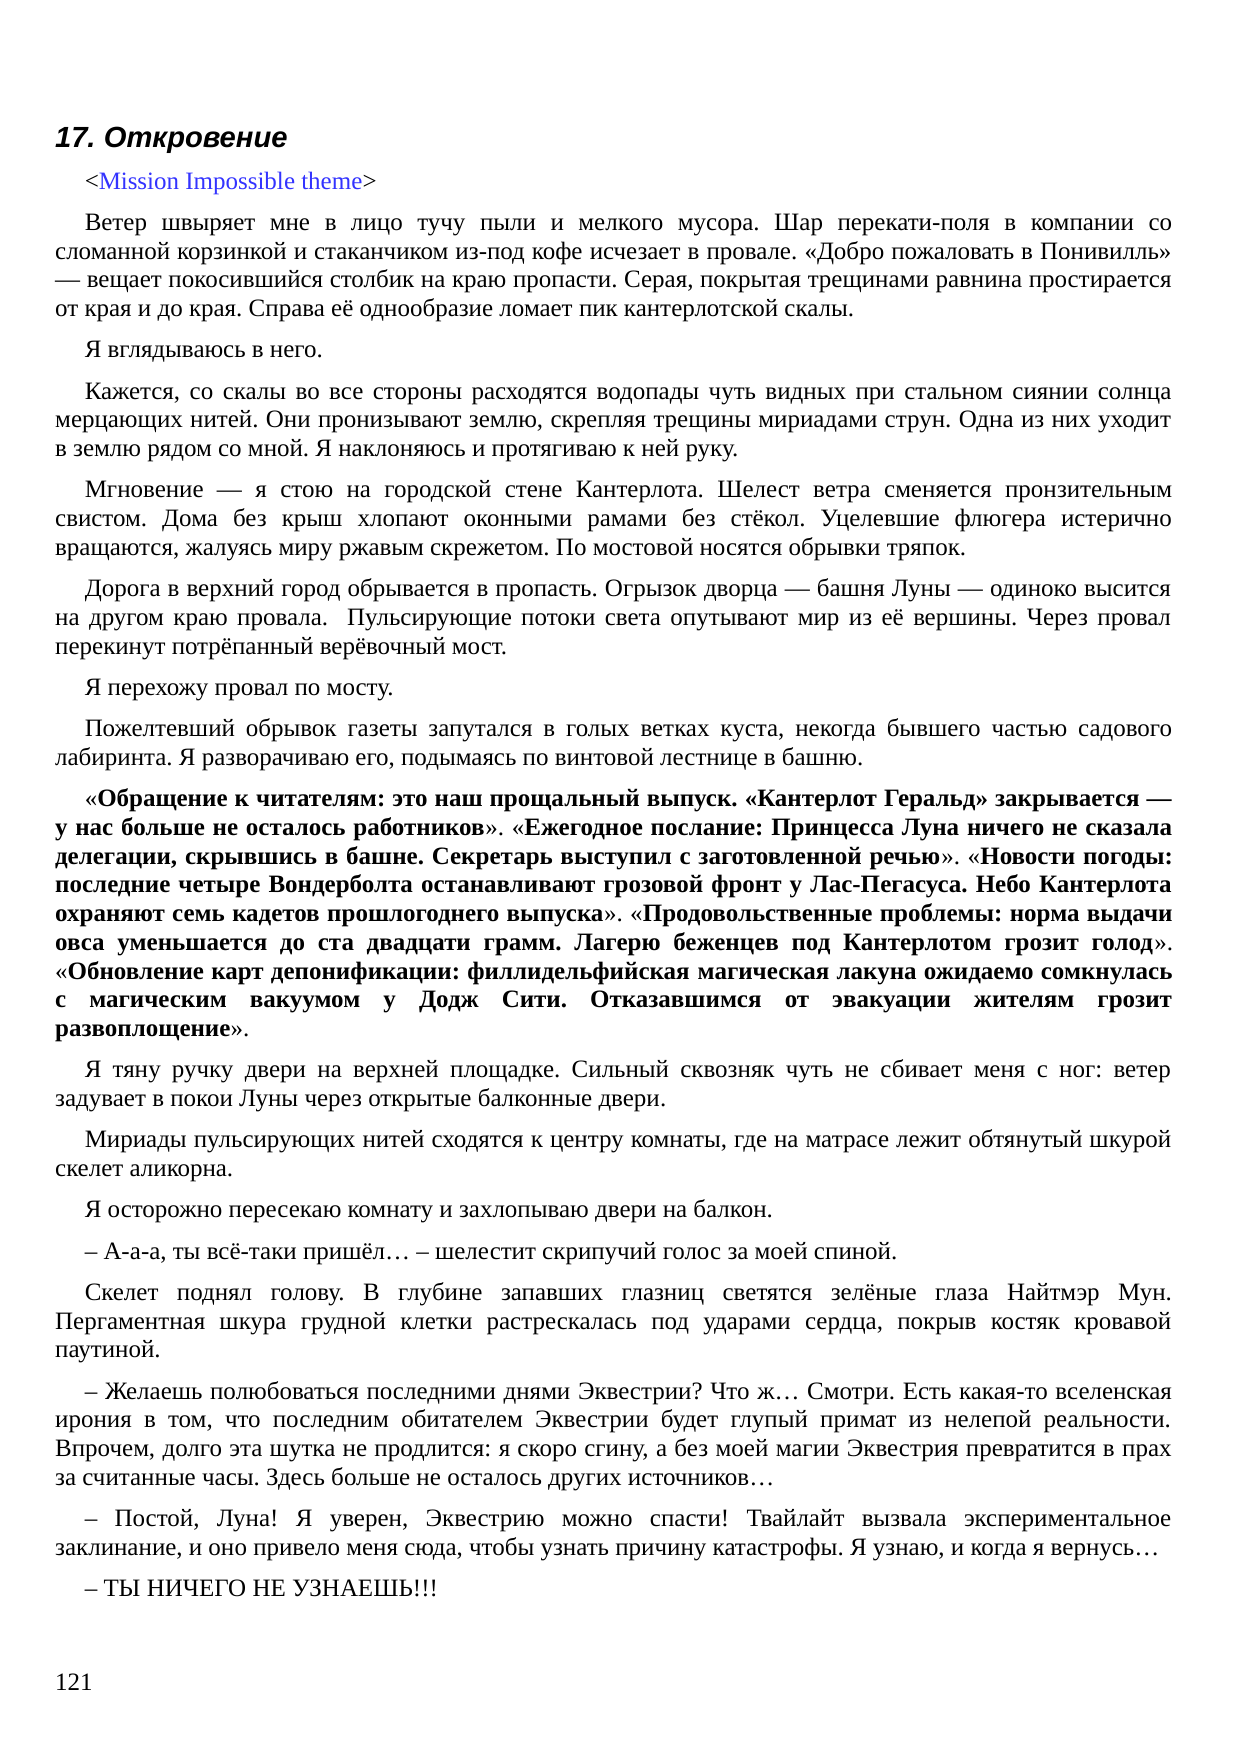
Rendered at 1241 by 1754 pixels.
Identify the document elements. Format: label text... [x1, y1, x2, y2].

text <Mission Impossible theme> [55, 166, 1173, 194]
text Мгновение — я стою на городской стене Кантерлота. Шелест ветра сменяется пронзительным свистом. Дома без крыш хлопают оконными рамами без стёкол. Уцелевшие флюгера истерично вращаются, жалуясь миру ржавым скрежетом. По мостовой носятся обрывки тряпок. [55, 474, 1173, 561]
text Кажется, со скалы во все стороны расходятся водопады чуть видных при стальном сиянии солнца мерцающих нитей. Они пронизывают землю, скрепляя трещины мириадами струн. Одна из них уходит в землю рядом со мной. Я наклоняюсь и протягиваю к ней руку. [55, 376, 1173, 462]
text – А-а-а, ты всё-таки пришёл… – шелестит скрипучий голос за моей спиной. [55, 1236, 1173, 1264]
text – Постой, Луна! Я уверен, Эквестрию можно спасти! Твайлайт вызвала экспериментальное заклинание, и оно привело меня сюда, чтобы узнать причину катастрофы. Я узнаю, и когда я вернусь… [55, 1503, 1173, 1561]
text Я осторожно пересекаю комнату и захлопываю двери на балкон. [55, 1194, 1173, 1223]
text Ветер швыряет мне в лицо тучу пыли и мелкого мусора. Шар перекати-поля в компании со сломанной корзинкой и стаканчиком из-под кофе исчезает в провале. «Добро пожаловать в Понивилль» — вещает покосившийся столбик на краю пропасти. Серая, покрытая трещинами равнина простирается от края и до края. Справа её однообразие ломает пик кантерлотской скалы. [55, 207, 1173, 322]
subtitle 17. Откровение [55, 120, 1173, 153]
text – ТЫ НИЧЕГО НЕ УЗНАЕШЬ!!! [55, 1573, 1173, 1602]
text Скелет поднял голову. В глубине запавших глазниц светятся зелёные глаза Найтмэр Мун. Пергаментная шкура грудной клетки растрескалась под ударами сердца, покрыв костяк кровавой паутиной. [55, 1277, 1173, 1363]
text Дорога в верхний город обрывается в пропасть. Огрызок дворца — башня Луны — одиноко высится на другом краю провала. Пульсирующие потоки света опутывают мир из её вершины. Через провал перекинут потрёпанный верёвочный мост. [55, 573, 1173, 659]
text – Желаешь полюбоваться последними днями Эквестрии? Что ж… Смотри. Есть какая-то вселенская ирония в том, что последним обитателем Эквестрии будет глупый примат из нелепой реальности. Впрочем, долго эта шутка не продлится: я скоро сгину, а без моей магии Эквестрия превратится в прах за считанные часы. Здесь больше не осталось других источников… [55, 1376, 1173, 1491]
text Я перехожу провал по мосту. [55, 672, 1173, 701]
text Пожелтевший обрывок газеты запутался в голых ветках куста, некогда бывшего частью садового лабиринта. Я разворачиваю его, подымаясь по винтовой лестнице в башню. [55, 713, 1173, 771]
text Я вглядываюсь в него. [55, 334, 1173, 363]
text Мириады пульсирующих нитей сходятся к центру комнаты, где на матрасе лежит обтянутый шкурой скелет аликорна. [55, 1124, 1173, 1182]
text Я тяну ручку двери на верхней площадке. Сильный сквозняк чуть не сбивает меня с ног: ветер задувает в покои Луны через открытые балконные двери. [55, 1054, 1173, 1112]
text «Обращение к читателям: это наш прощальный выпуск. «Кантерлот Геральд» закрывается — у нас больше не осталось работников». «Ежегодное послание: Принцесса Луна ничего не сказала делегации, скрывшись в башне. Секретарь выступил с заготовленной речью». «Новости погоды: последние четыре Вондерболта останавливают грозовой фронт у Лас-Пегасуса. Небо Кантерлота охраняют семь кадетов прошлогоднего выпуска». «Продовольственные проблемы: норма выдачи овса уменьшается до ста двадцати грамм. Лагерю беженцев под Кантерлотом грозит голод». «Обновление карт депонификации: филлидельфийская магическая лакуна ожидаемо сомкнулась с магическим вакуумом у Додж Сити. Отказавшимся от эвакуации жителям грозит развоплощение». [55, 783, 1173, 1042]
